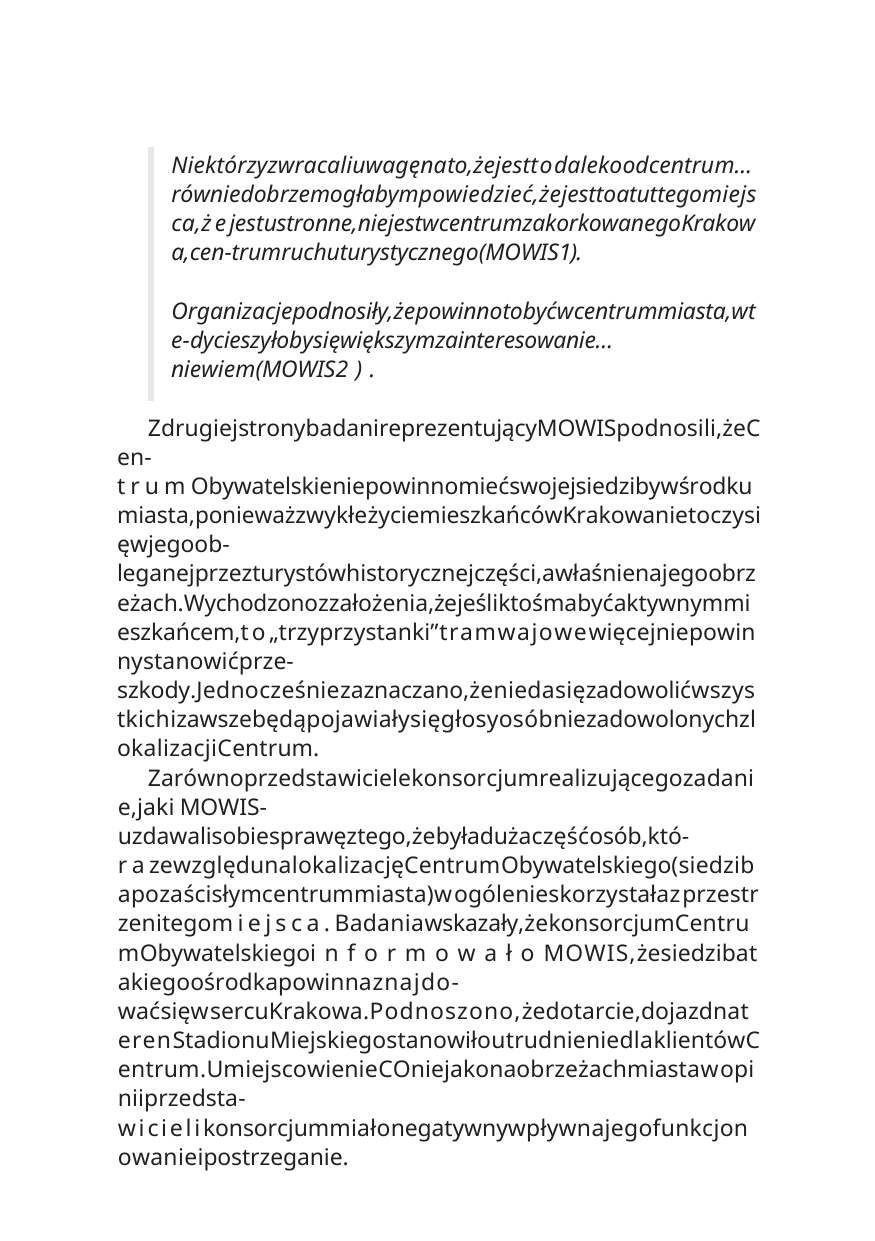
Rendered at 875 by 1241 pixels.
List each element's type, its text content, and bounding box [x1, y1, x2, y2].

text Zarównoprzedstawicielekonsorcjumrealizującegozadanie,jakiMOWIS-uzdawalisobiesprawęztego,żebyładużaczęśćosób,któ-razewzględunalokalizacjęCentrumObywatelskiego(siedzibapozaścisłymcentrummiasta)wogólenieskorzystałazprzestrzenitegomiejsca.Badaniawskazały,żekonsorcjumCentrumObywatelskiegoinformowałoMOWIS,żesiedzibatakiegoośrodkapowinnaznajdo-waćsięwsercuKrakowa.Podnoszono,żedotarcie,dojazdnaterenStadionuMiejskiegostanowiłoutrudnieniedlaklientówCentrum.UmiejscowienieCOniejakonaobrzeżachmiastawopiniiprzedsta-wicielikonsorcjummiałonegatywnywpływnajegofunkcjonowanieipostrzeganie. [118, 763, 762, 1171]
text ZdrugiejstronybadanireprezentującyMOWISpodnosili,żeCen-trumObywatelskieniepowinnomiećswojejsiedzibywśrodkumiasta,ponieważzwykłeżyciemieszkańcówKrakowanietoczysięwjegoob-leganejprzezturystówhistorycznejczęści,awłaśnienajegoobrzeżach.Wychodzonozzałożenia,żejeśliktośmabyćaktywnymmieszkańcem,to„trzyprzystanki”tramwajowewięcejniepowinnystanowićprze-szkody.Jednocześniezaznaczano,żeniedasięzadowolićwszystkichizawszebędąpojawiałysięgłosyosóbniezadowolonychzlokalizacjiCentrum. [117, 413, 762, 763]
text Organizacjepodnosiły,żepowinnotobyćwcentrummiasta,wte-dycieszyłobysięwiększymzainteresowanie…niewiem(MOWIS2). [171, 296, 761, 383]
text Niektórzyzwracaliuwagęnato,żejesttodalekoodcentrum…równiedobrzemogłabympowiedzieć,żejesttoatuttegomiejsca,żejestustronne,niejestwcentrumzakorkowanegoKrakowa,cen-trumruchuturystycznego(MOWIS1). [171, 150, 764, 267]
